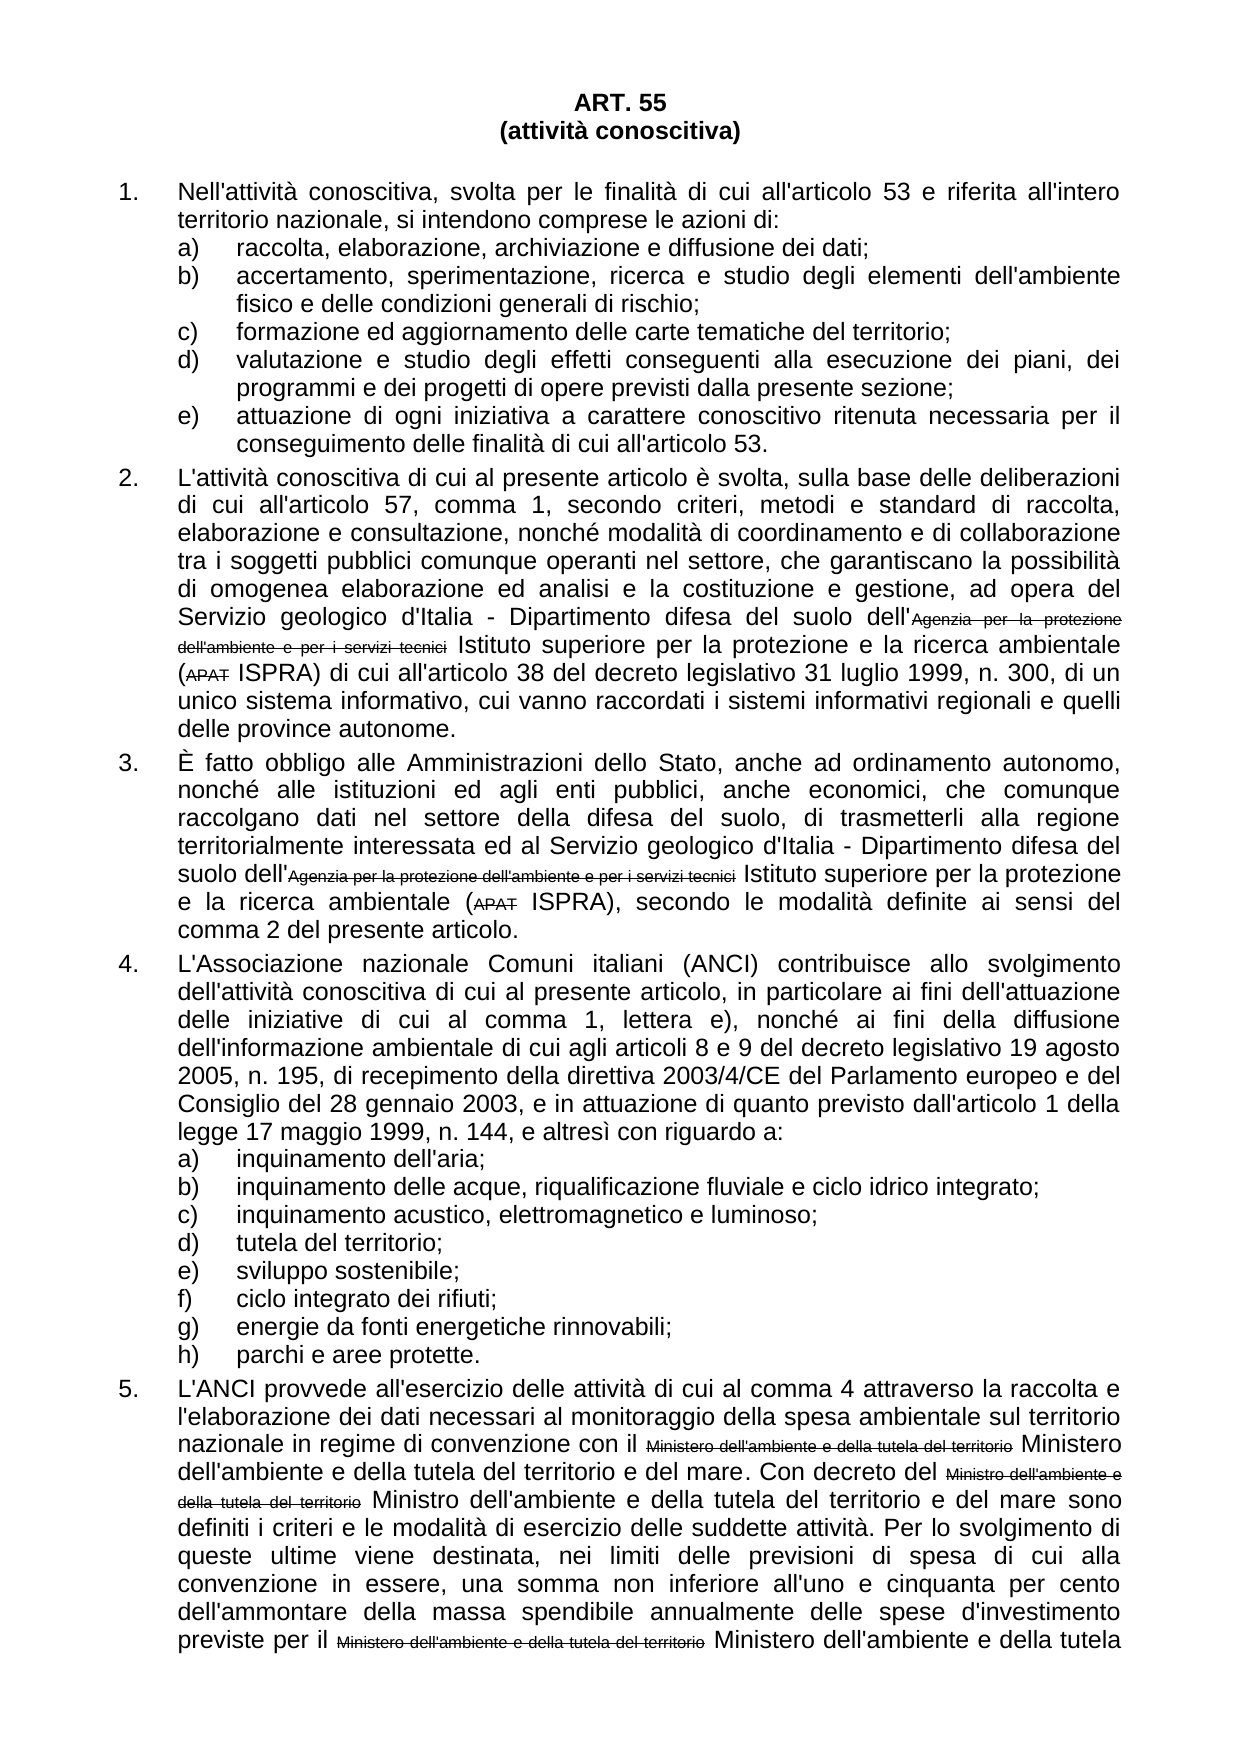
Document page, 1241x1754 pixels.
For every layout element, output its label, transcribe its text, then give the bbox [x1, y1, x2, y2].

text e) attuazione di ogni iniziativa a carattere conoscitivo ritenuta necessaria per il conseguimento delle finalità di cui all'articolo 53. [177, 402, 1122, 457]
subtitle ART. 55 (attività conoscitiva) [118, 88, 1122, 144]
text 1. Nell'attività conoscitiva, svolta per le finalità di cui all'articolo 53 e riferita all'intero territorio nazionale, si intendono comprese le azioni di: [118, 178, 1122, 234]
text 5. L'ANCI provvede all'esercizio delle attività di cui al comma 4 attraverso la raccolta e l'elaborazione dei dati necessari al monitoraggio della spesa ambientale sul territorio nazionale in regime di convenzione con il Ministero dell'ambiente e della tutela del territorio Ministero dell'ambiente e della tutela del territorio e del mare. Con decreto del Ministro dell'ambiente e della tutela del territorio Ministro dell'ambiente e della tutela del territorio e del mare sono definiti i criteri e le modalità di esercizio delle suddette attività. Per lo svolgimento di queste ultime viene destinata, nei limiti delle previsioni di spesa di cui alla convenzione in essere, una somma non inferiore all'uno e cinquanta per cento dell'ammontare della massa spendibile annualmente delle spese d'investimento previste per il Ministero dell'ambiente e della tutela del territorio Ministero dell'ambiente e della tutela [118, 1374, 1122, 1654]
text c) inquinamento acustico, elettromagnetico e luminoso; [177, 1201, 1122, 1229]
text c) formazione ed aggiornamento delle carte tematiche del territorio; [177, 318, 1122, 346]
text d) tutela del territorio; [177, 1229, 1122, 1257]
text a) raccolta, elaborazione, archiviazione e diffusione dei dati; [177, 234, 1122, 262]
text b) inquinamento delle acque, riqualificazione fluviale e ciclo idrico integrato; [177, 1173, 1122, 1201]
text d) valutazione e studio degli effetti conseguenti alla esecuzione dei piani, dei programmi e dei progetti di opere previsti dalla presente sezione; [177, 346, 1122, 402]
text h) parchi e aree protette. [177, 1341, 1122, 1368]
text 4. L'Associazione nazionale Comuni italiani (ANCI) contribuisce allo svolgimento dell'attività conoscitiva di cui al presente articolo, in particolare ai fini dell'attuazione delle iniziative di cui al comma 1, lettera e), nonché ai fini della diffusione dell'informazione ambientale di cui agli articoli 8 e 9 del decreto legislativo 19 agosto 2005, n. 195, di recepimento della direttiva 2003/4/CE del Parlamento europeo e del Consiglio del 28 gennaio 2003, e in attuazione di quanto previsto dall'articolo 1 della legge 17 maggio 1999, n. 144, e altresì con riguardo a: [118, 950, 1122, 1145]
text 2. L'attività conoscitiva di cui al presente articolo è svolta, sulla base delle deliberazioni di cui all'articolo 57, comma 1, secondo criteri, metodi e standard di raccolta, elaborazione e consultazione, nonché modalità di coordinamento e di collaborazione tra i soggetti pubblici comunque operanti nel settore, che garantiscano la possibilità di omogenea elaborazione ed analisi e la costituzione e gestione, ad opera del Servizio geologico d'Italia - Dipartimento difesa del suolo dell'Agenzia per la protezione dell'ambiente e per i servizi tecnici Istituto superiore per la protezione e la ricerca ambientale (APAT ISPRA) di cui all'articolo 38 del decreto legislativo 31 luglio 1999, n. 300, di un unico sistema informativo, cui vanno raccordati i sistemi informativi regionali e quelli delle province autonome. [118, 463, 1122, 742]
text f) ciclo integrato dei rifiuti; [177, 1285, 1122, 1313]
text b) accertamento, sperimentazione, ricerca e studio degli elementi dell'ambiente fisico e delle condizioni generali di rischio; [177, 262, 1122, 318]
text e) sviluppo sostenibile; [177, 1257, 1122, 1285]
text a) inquinamento dell'aria; [177, 1145, 1122, 1173]
text g) energie da fonti energetiche rinnovabili; [177, 1313, 1122, 1341]
text 3. È fatto obbligo alle Amministrazioni dello Stato, anche ad ordinamento autonomo, nonché alle istituzioni ed agli enti pubblici, anche economici, che comunque raccolgano dati nel settore della difesa del suolo, di trasmetterli alla regione territorialmente interessata ed al Servizio geologico d'Italia - Dipartimento difesa del suolo dell'Agenzia per la protezione dell'ambiente e per i servizi tecnici Istituto superiore per la protezione e la ricerca ambientale (APAT ISPRA), secondo le modalità definite ai sensi del comma 2 del presente articolo. [118, 748, 1122, 944]
